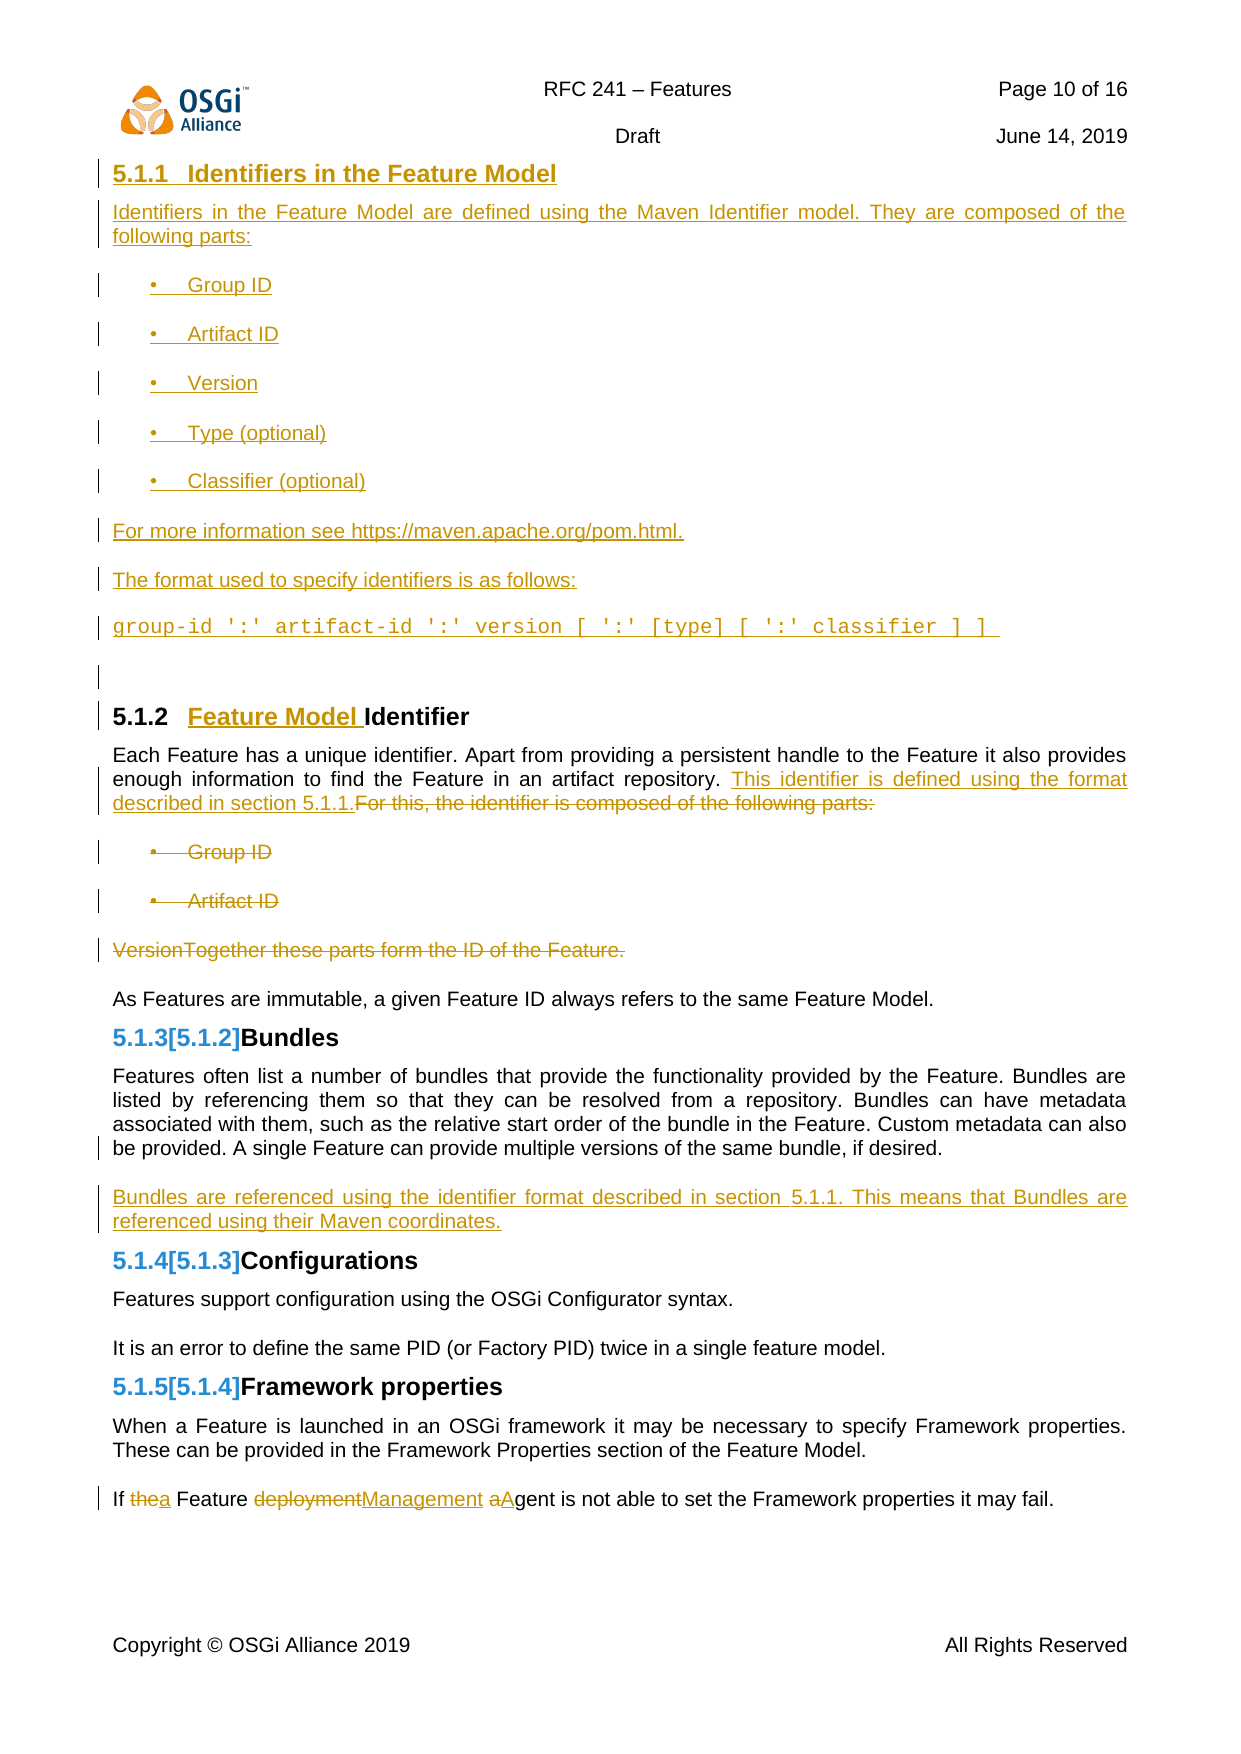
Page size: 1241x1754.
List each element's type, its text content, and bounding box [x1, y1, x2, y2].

list Type (optional) [150, 420, 1128, 444]
subtitle Feature Model Identifier [112, 701, 1128, 730]
text If a Feature Management Agent is not able to set the Framework properties it may fail. [112, 1486, 1128, 1510]
list Artifact ID [150, 322, 1128, 346]
subtitle Configurations [112, 1246, 1128, 1274]
subtitle Bundles [112, 1023, 1128, 1052]
picture [113, 78, 257, 142]
text For more information see https://maven.apache.org/pom.html. [112, 518, 1128, 542]
text Bundles are referenced using the identifier format described in section 5.1.1. This means that Bundles are referenced using their Maven coordinates. [112, 1185, 1128, 1233]
text Each Feature has a unique identifier. Apart from providing a persistent handle to the Feature it also provides enough information to find the Feature in an artifact repository. This identifier is defined using the format described in section 5.1.1. [112, 743, 1128, 814]
subtitle Identifiers in the Feature Model [112, 159, 1128, 188]
text Features support configuration using the OSGi Configurator syntax. [112, 1287, 1128, 1311]
text The format used to specify identifiers is as follows: [112, 567, 1128, 591]
list Classifier (optional) [150, 469, 1128, 493]
text As Features are immutable, a given Feature ID always refers to the same Feature Model. [112, 987, 1128, 1011]
text group-id ':' artifact-id ':' version [ ':' [type] [ ':' classifier ] ] [112, 616, 1128, 640]
list Version [150, 371, 1128, 395]
text Identifiers in the Feature Model are defined using the Maven Identifier model. They are composed of the following parts: [112, 200, 1128, 248]
text It is an error to define the same PID (or Factory PID) twice in a single feature model. [112, 1336, 1128, 1360]
text When a Feature is launched in an OSGi framework it may be necessary to specify Framework properties. These can be provided in the Framework Properties section of the Feature Model. [112, 1413, 1128, 1461]
text Features often list a number of bundles that provide the functionality provided by the Feature. Bundles are listed by referencing them so that they can be resolved from a repository. Bundles can have metadata associated with them, such as the relative start order of the bundle in the Feature. Custom metadata can also be provided. A single Feature can provide multiple versions of the same bundle, if desired. [112, 1064, 1128, 1160]
subtitle Framework properties [112, 1372, 1128, 1401]
list Group ID [150, 273, 1128, 297]
